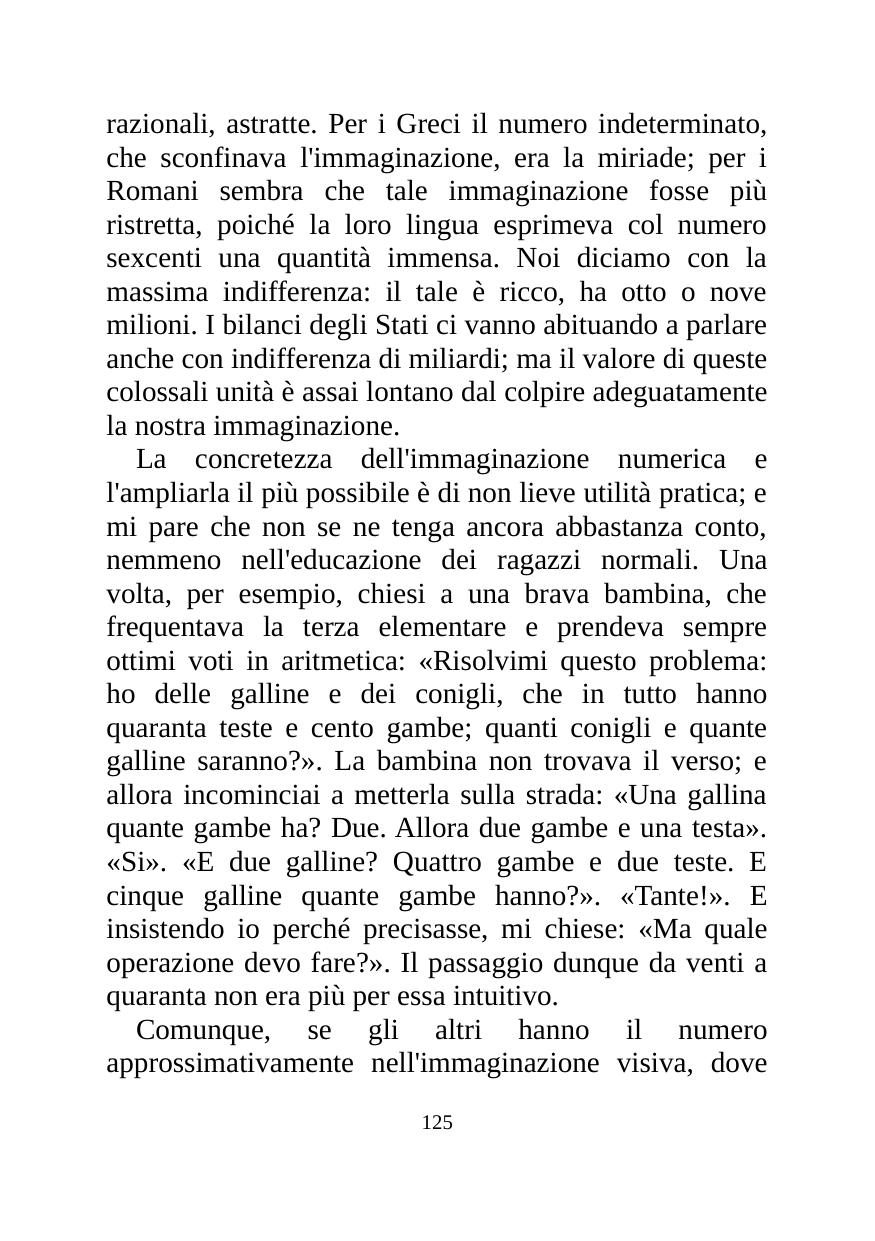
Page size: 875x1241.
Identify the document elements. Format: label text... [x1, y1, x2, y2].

text La concretezza dell'immaginazione numerica e l'ampliarla il più possibile è di non lieve utilità pratica; e mi pare che non se ne tenga ancora abbastanza conto, nemmeno nell'educazione dei ragazzi normali. Una volta, per esempio, chiesi a una brava bambina, che frequentava la terza elementare e prendeva sempre ottimi voti in aritmetica: «Risolvimi questo problema: ho delle galline e dei conigli, che in tutto hanno quaranta teste e cento gambe; quanti conigli e quante galline saranno?». La bambina non trovava il verso; e allora incominciai a metterla sulla strada: «Una gallina quante gambe ha? Due. Allora due gambe e una testa». «Si». «E due galline? Quattro gambe e due teste. E cinque galline quante gambe hanno?». «Tante!». E insistendo io perché precisasse, mi chiese: «Ma quale operazione devo fare?». Il passaggio dunque da venti a quaranta non era più per essa intuitivo. [106, 442, 768, 1012]
text Comunque, se gli altri hanno il numero approssimativamente nell'immaginazione visiva, dove [106, 1012, 768, 1079]
text razionali, astratte. Per i Greci il numero indeterminato, che sconfinava l'immaginazione, era la miriade; per i Romani sembra che tale immaginazione fosse più ristretta, poiché la loro lingua esprimeva col numero sexcenti una quantità immensa. Noi diciamo con la massima indifferenza: il tale è ricco, ha otto o nove milioni. I bilanci degli Stati ci vanno abituando a parlare anche con indifferenza di miliardi; ma il valore di queste colossali unità è assai lontano dal colpire adeguatamente la nostra immaginazione. [106, 106, 768, 442]
